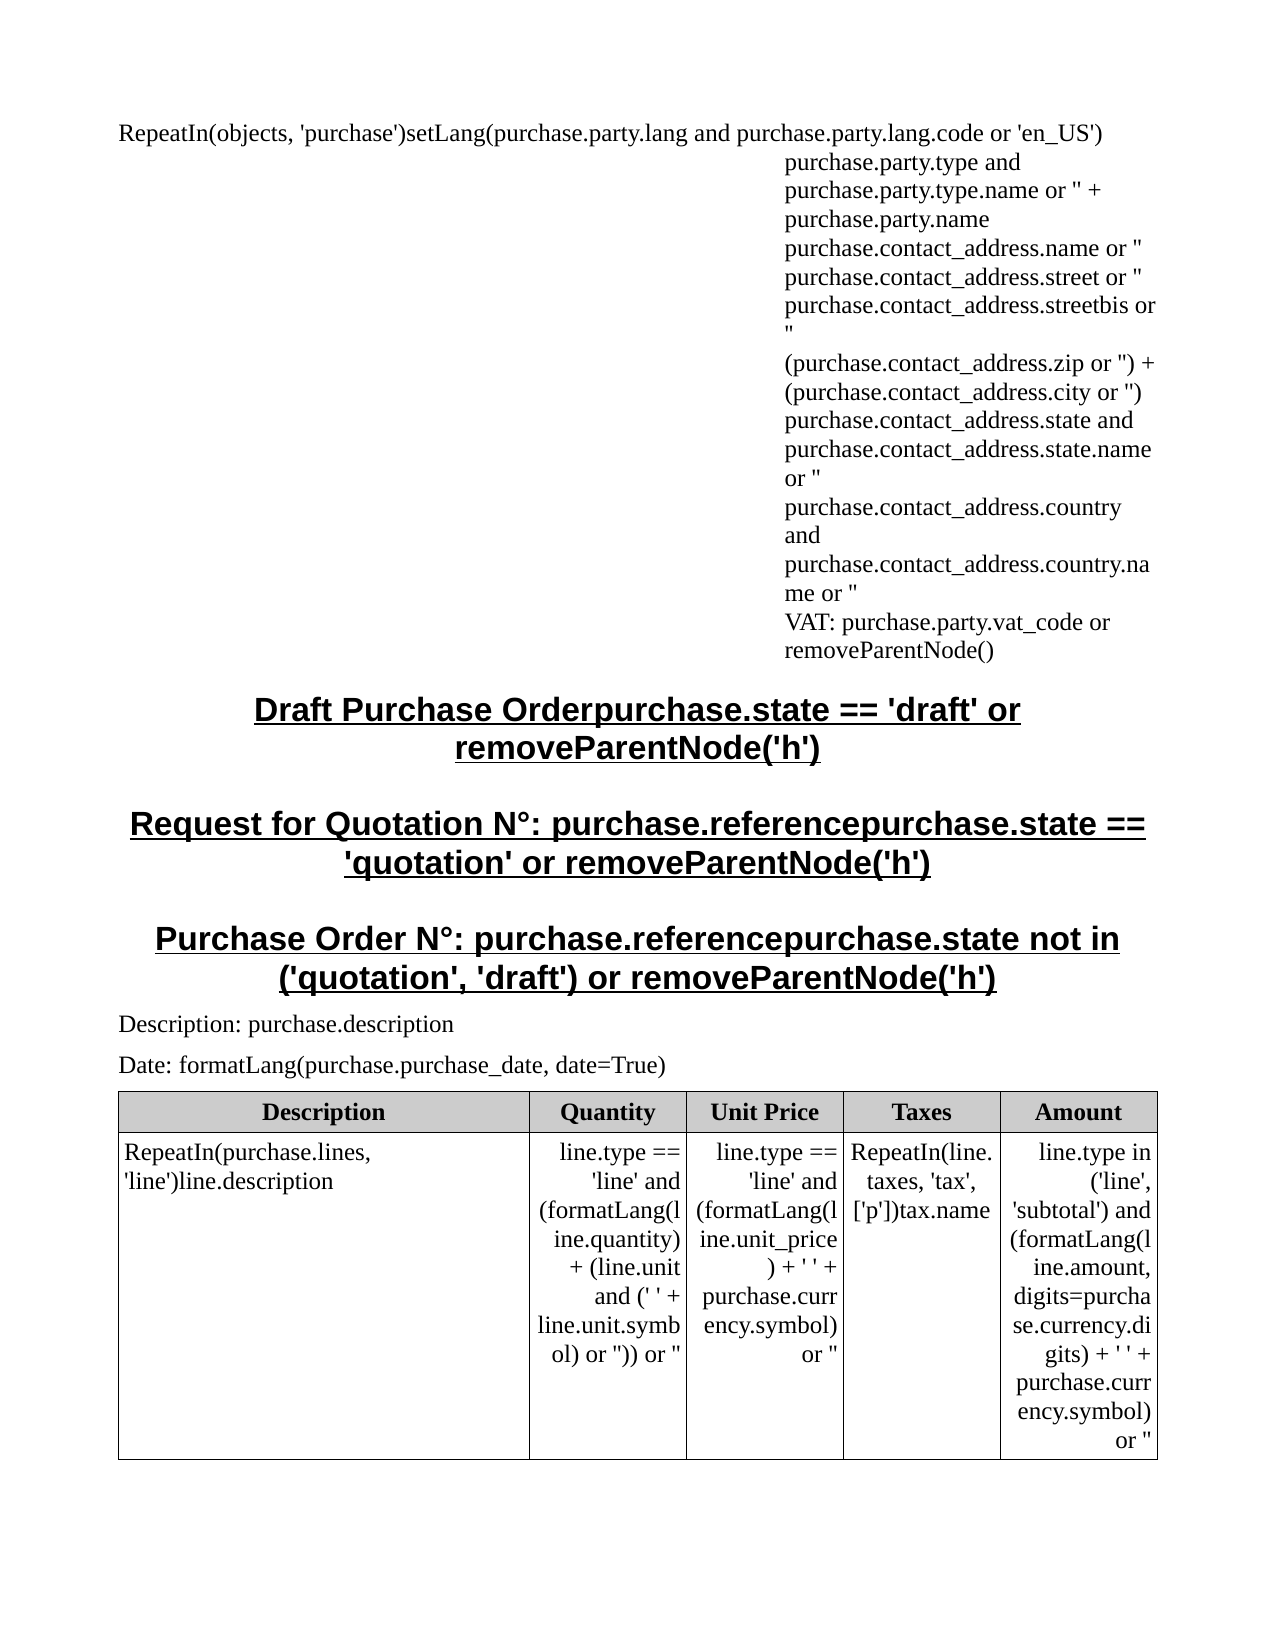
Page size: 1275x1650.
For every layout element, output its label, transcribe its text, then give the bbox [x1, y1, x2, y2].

table_cell line.type in ('line', 'subtotal') and (formatLang(line.amount, digits=purchase.currency.digits) + ' ' + purchase.currency.symbol) or '' [1001, 1133, 1157, 1459]
table_cell RepeatIn(purchase.lines, 'line')line.description [119, 1133, 529, 1459]
table_header Unit Price [687, 1092, 843, 1132]
text purchase.contact_address.street or '' [784, 262, 1157, 291]
text purchase.contact_address.country and purchase.contact_address.country.name or '' [784, 492, 1157, 607]
text (purchase.contact_address.zip or '') + (purchase.contact_address.city or '') [784, 348, 1157, 406]
table_header Quantity [530, 1092, 686, 1132]
table_header Amount [1001, 1092, 1157, 1132]
table_header Taxes [844, 1092, 1000, 1132]
table_header Description [119, 1092, 529, 1132]
text purchase.contact_address.streetbis or '' [784, 291, 1157, 348]
text purchase.contact_address.name or '' [784, 233, 1157, 262]
subtitle Purchase Order N°: purchase.referencepurchase.state not in ('quotation', 'draft') or removeParentNode('h') [118, 919, 1157, 996]
subtitle Request for Quotation N°: purchase.referencepurchase.state == 'quotation' or removeParentNode('h') [118, 804, 1157, 881]
text VAT: purchase.party.vat_code or removeParentNode() [784, 607, 1157, 664]
text Description: purchase.description [118, 1009, 1157, 1037]
table_cell line.type == 'line' and (formatLang(line.quantity) + (line.unit and (' ' + line.unit.symbol) or '')) or '' [530, 1133, 686, 1459]
text purchase.contact_address.state and purchase.contact_address.state.name or '' [784, 406, 1157, 492]
table_cell RepeatIn(line.taxes, 'tax', ['p'])tax.name [844, 1133, 1000, 1459]
table_cell line.type == 'line' and (formatLang(line.unit_price) + ' ' + purchase.currency.symbol) or '' [687, 1133, 843, 1459]
text purchase.party.type and purchase.party.type.name or '' + purchase.party.name [784, 147, 1157, 233]
text RepeatIn(objects, 'purchase')setLang(purchase.party.lang and purchase.party.lang.code or 'en_US') [118, 118, 1157, 147]
text Date: formatLang(purchase.purchase_date, date=True) [118, 1050, 1157, 1079]
subtitle Draft Purchase Orderpurchase.state == 'draft' or removeParentNode('h') [118, 689, 1157, 767]
